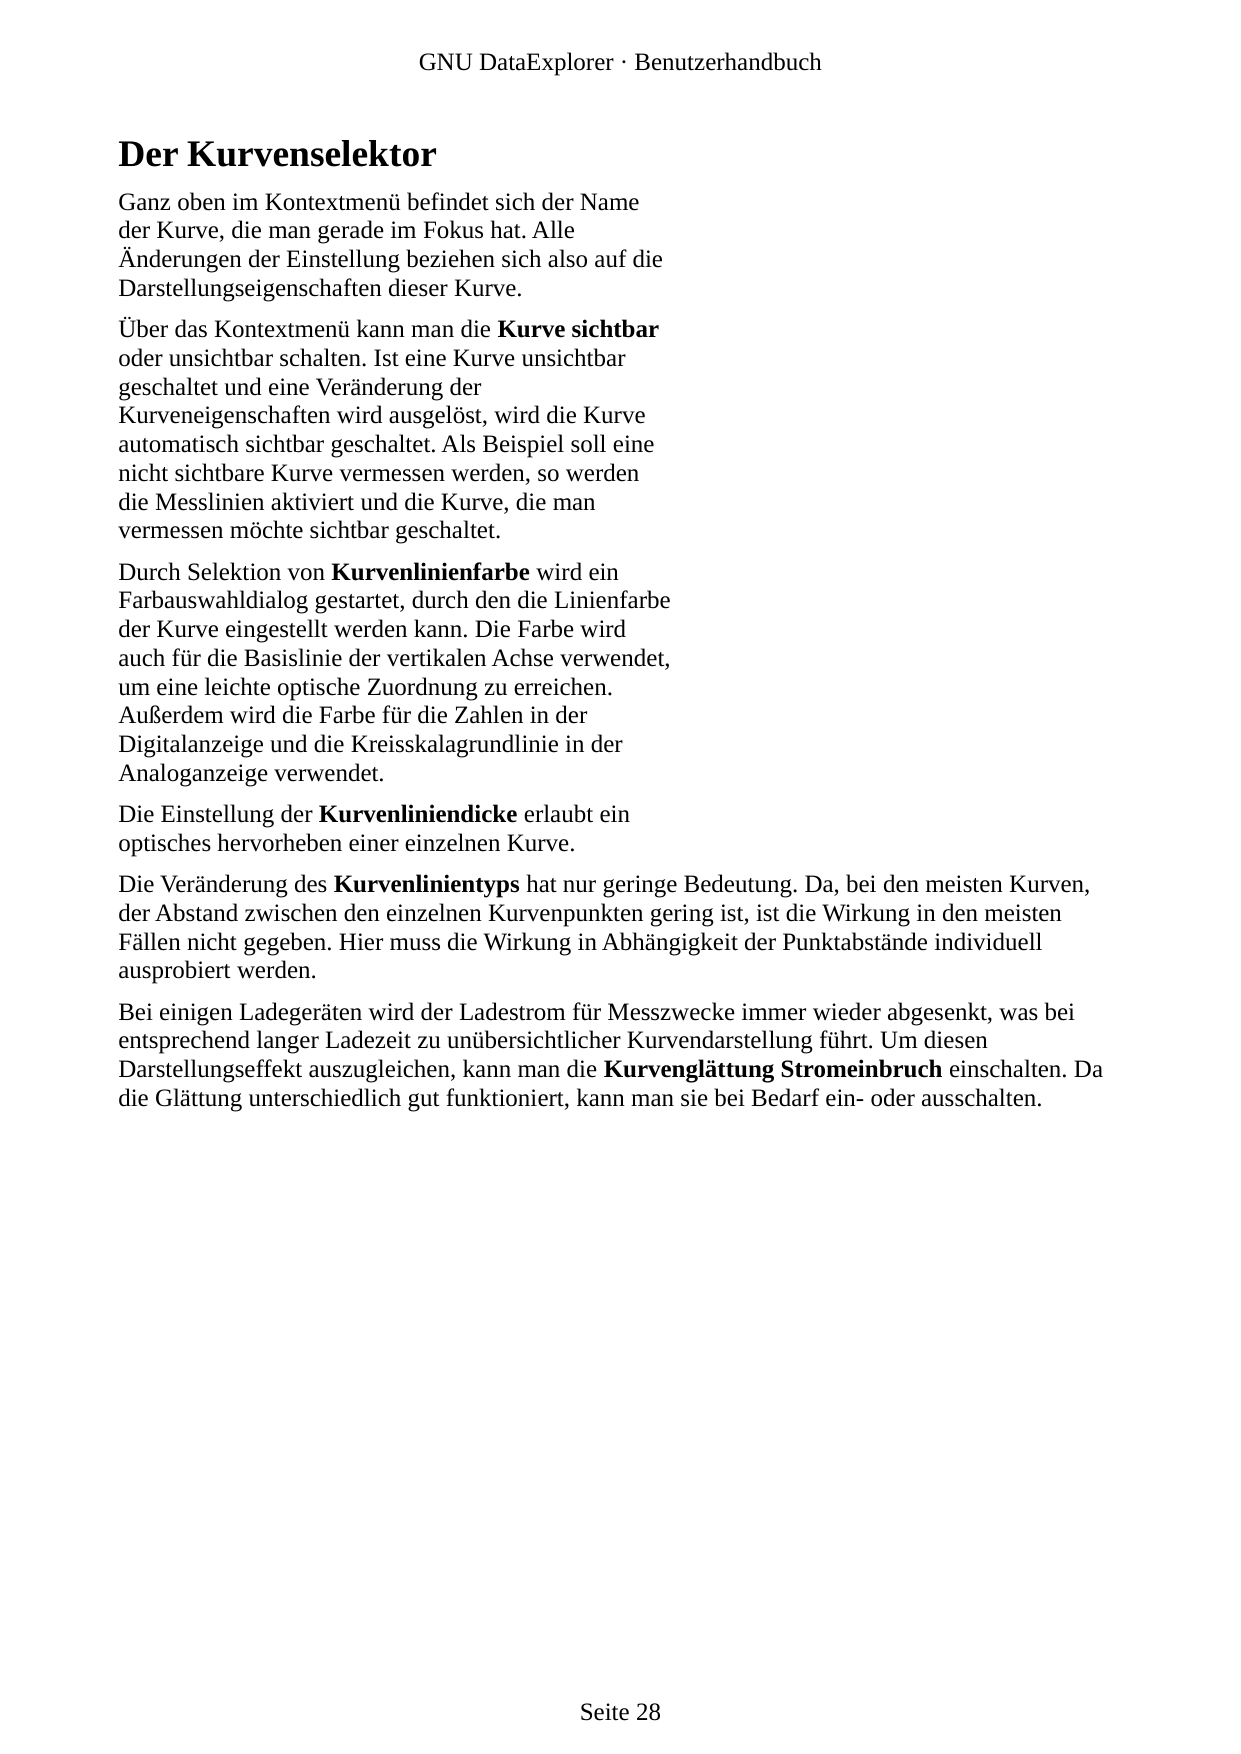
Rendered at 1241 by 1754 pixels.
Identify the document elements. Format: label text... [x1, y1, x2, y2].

text Bei einigen Ladegeräten wird der Ladestrom für Messzwecke immer wieder abgesenkt, was bei entsprechend langer Ladezeit zu unübersichtlicher Kurvendarstellung führt. Um diesen Darstellungseffekt auszugleichen, kann man die Kurvenglättung Stromeinbruch einschalten. Da die Glättung unterschiedlich gut funktioniert, kann man sie bei Bedarf ein- oder ausschalten. [118, 997, 1122, 1112]
text Ganz oben im Kontextmenü befindet sich der Name der Kurve, die man gerade im Fokus hat. Alle Änderungen der Einstellung beziehen sich also auf die Darstellungseigenschaften dieser Kurve. [118, 187, 1122, 302]
text Die Einstellung der Kurvenliniendicke erlaubt ein optisches hervorheben einer einzelnen Kurve. [118, 799, 1122, 857]
subtitle Der Kurvenselektor [118, 131, 1122, 174]
text Über das Kontextmenü kann man die Kurve sichtbar oder unsichtbar schalten. Ist eine Kurve unsichtbar geschaltet und eine Veränderung der Kurveneigenschaften wird ausgelöst, wird die Kurve automatisch sichtbar geschaltet. Als Beispiel soll eine nicht sichtbare Kurve vermessen werden, so werden die Messlinien aktiviert und die Kurve, die man vermessen möchte sichtbar geschaltet. [118, 314, 1122, 544]
text Die Veränderung des Kurvenlinientyps hat nur geringe Bedeutung. Da, bei den meisten Kurven, der Abstand zwischen den einzelnen Kurvenpunkten gering ist, ist die Wirkung in den meisten Fällen nicht gegeben. Hier muss die Wirkung in Abhängigkeit der Punktabstände individuell ausprobiert werden. [118, 869, 1122, 984]
text Durch Selektion von Kurvenlinienfarbe wird ein Farbauswahldialog gestartet, durch den die Linienfarbe der Kurve eingestellt werden kann. Die Farbe wird auch für die Basislinie der vertikalen Achse verwendet, um eine leichte optische Zuordnung zu erreichen. Außerdem wird die Farbe für die Zahlen in der Digitalanzeige und die Kreisskalagrundlinie in der Analoganzeige verwendet. [118, 557, 1122, 787]
